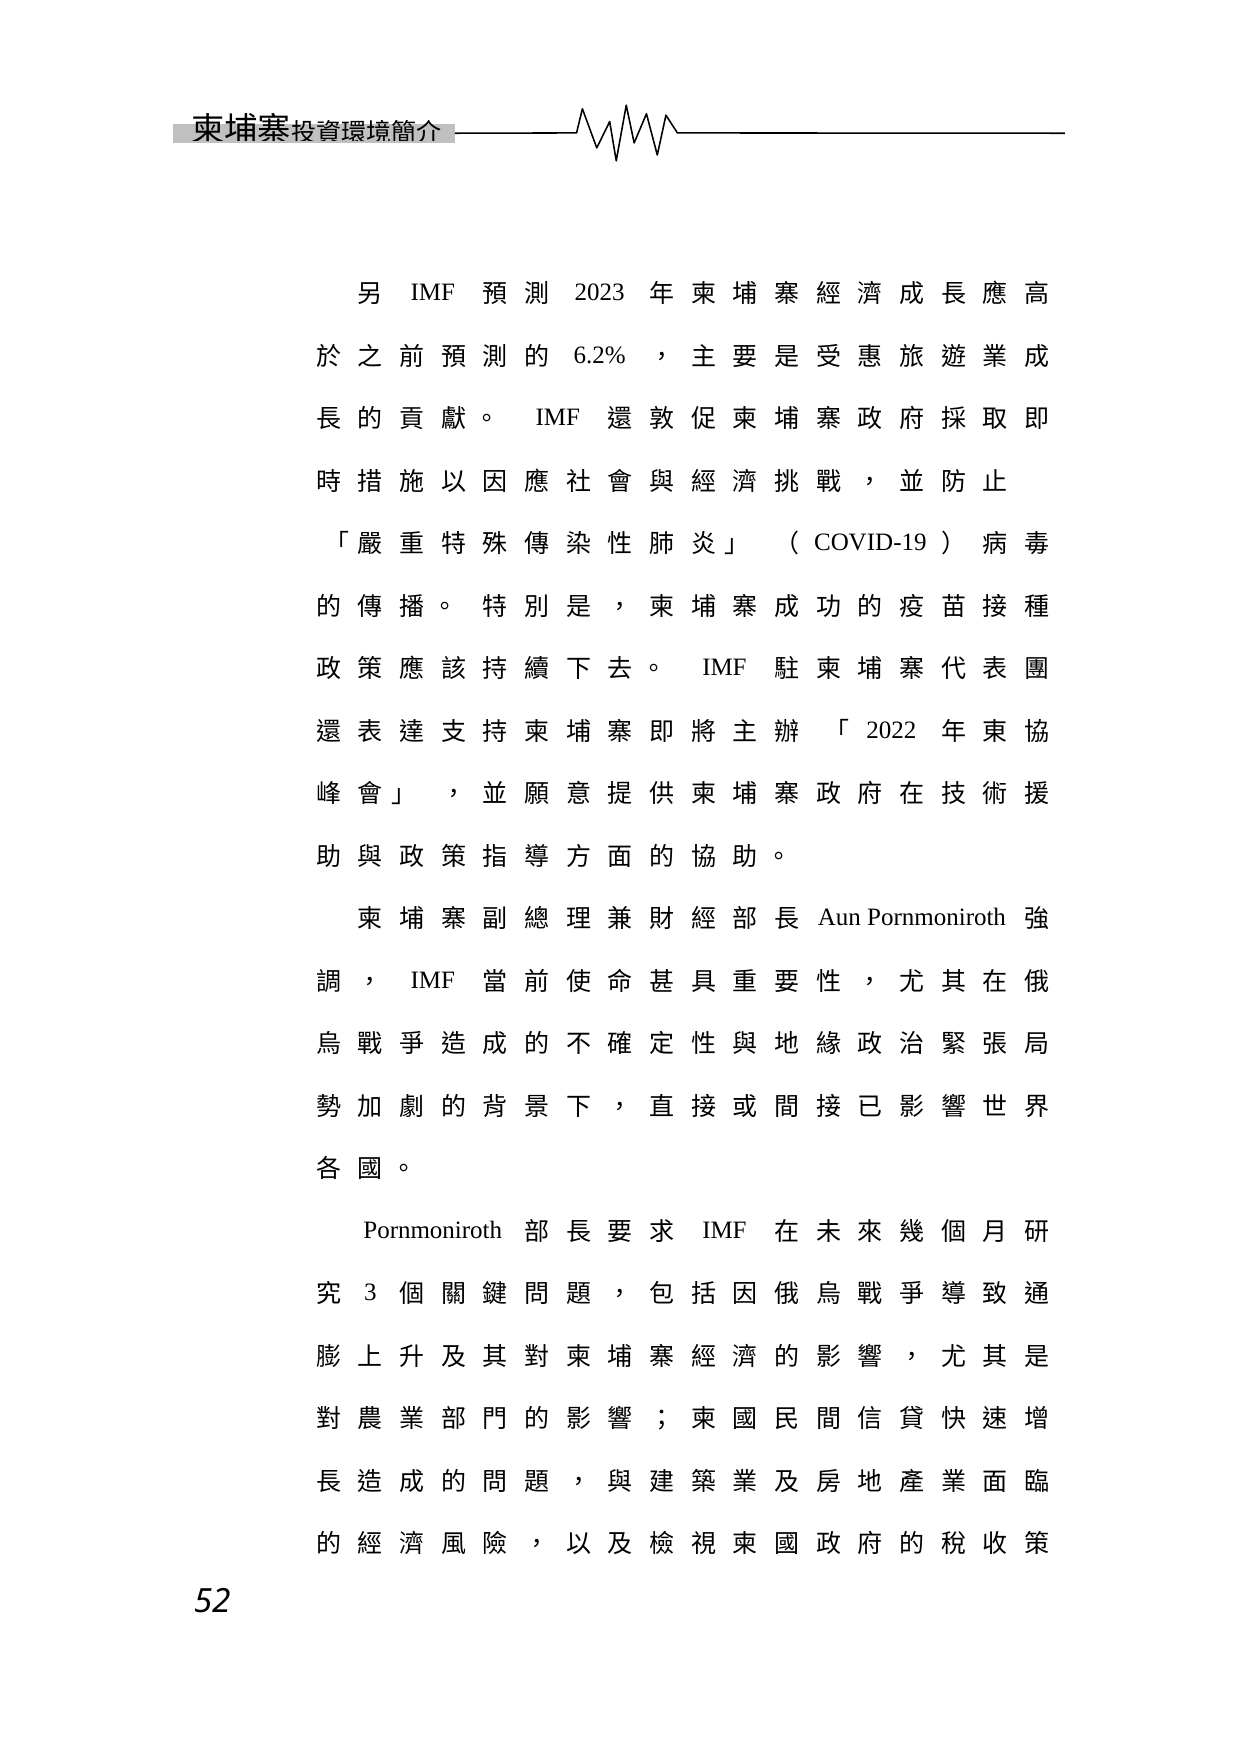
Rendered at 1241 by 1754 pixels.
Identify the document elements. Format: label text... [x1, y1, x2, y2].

text 另IMF預測2023年柬埔寨經濟成長應高於之前預測的6.2%，主要是受惠旅遊業成長的貢獻。IMF還敦促柬埔寨政府採取即時措施以因應社會與經濟挑戰，並防止「嚴重特殊傳染性肺炎」（COVID-19）病毒的傳播。特別是，柬埔寨成功的疫苗接種政策應該持續下去。IMF駐柬埔寨代表團還表達支持柬埔寨即將主辦「2022年東協峰會」，並願意提供柬埔寨政府在技術援助與政策指導方面的協助。 [281, 250, 1058, 875]
text 柬埔寨副總理兼財經部長Aun Pornmoniroth強調，IMF當前使命甚具重要性，尤其在俄烏戰爭造成的不確定性與地緣政治緊張局勢加劇的背景下，直接或間接已影響世界各國。 [281, 875, 1058, 1188]
text Pornmoniroth部長要求IMF在未來幾個月研究3個關鍵問題，包括因俄烏戰爭導致通膨上升及其對柬埔寨經濟的影響，尤其是對農業部門的影響；柬國民間信貸快速增長造成的問題，與建築業及房地產業面臨的經濟風險，以及檢視柬國政府的稅收策 [281, 1188, 1058, 1563]
